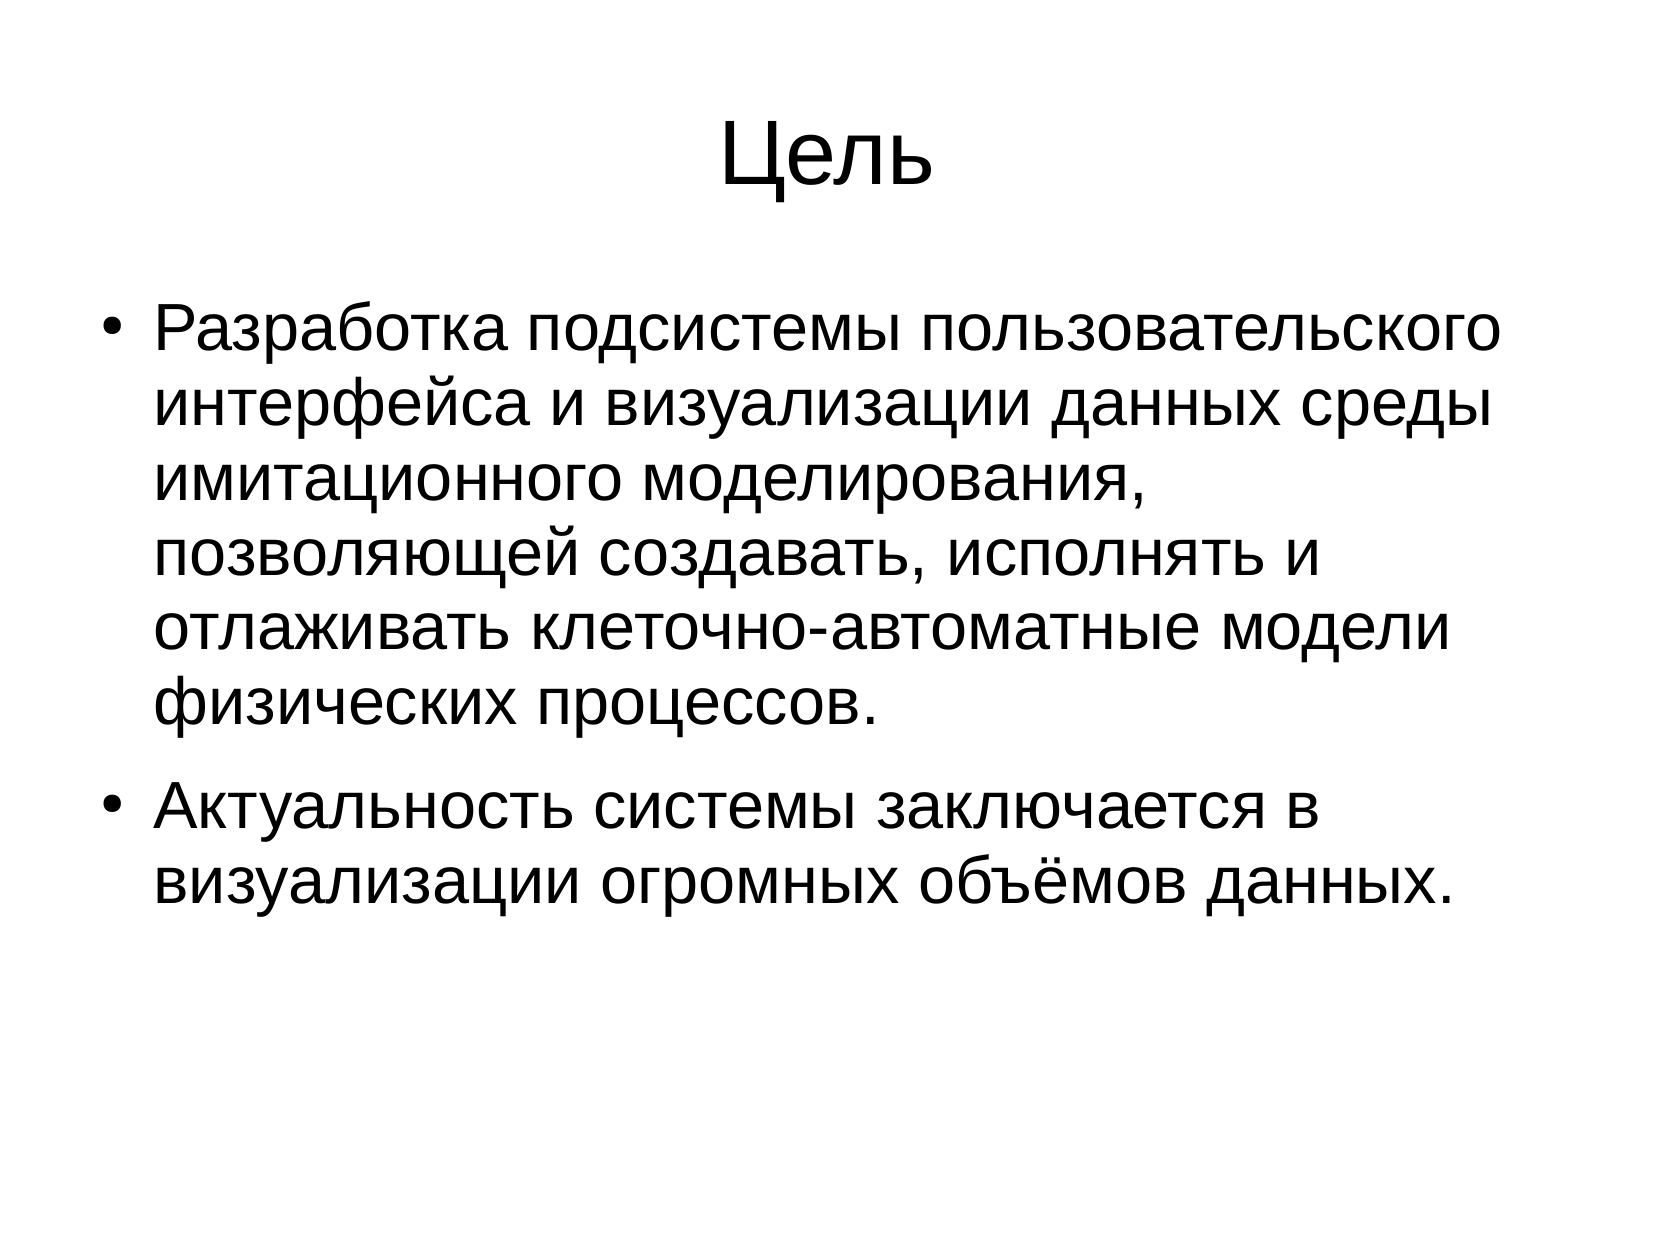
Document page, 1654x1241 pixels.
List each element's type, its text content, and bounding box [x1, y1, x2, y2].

list Разработка подсистемы пользовательского интерфейса и визуализации данных среды имитационного моделирования, позволяющей создавать, исполнять и отлаживать клеточно-автоматные модели физических процессов. Актуальность системы заключается в визуализации огромных объёмов данных. [82, 290, 1538, 1010]
title Цель [82, 49, 1571, 257]
